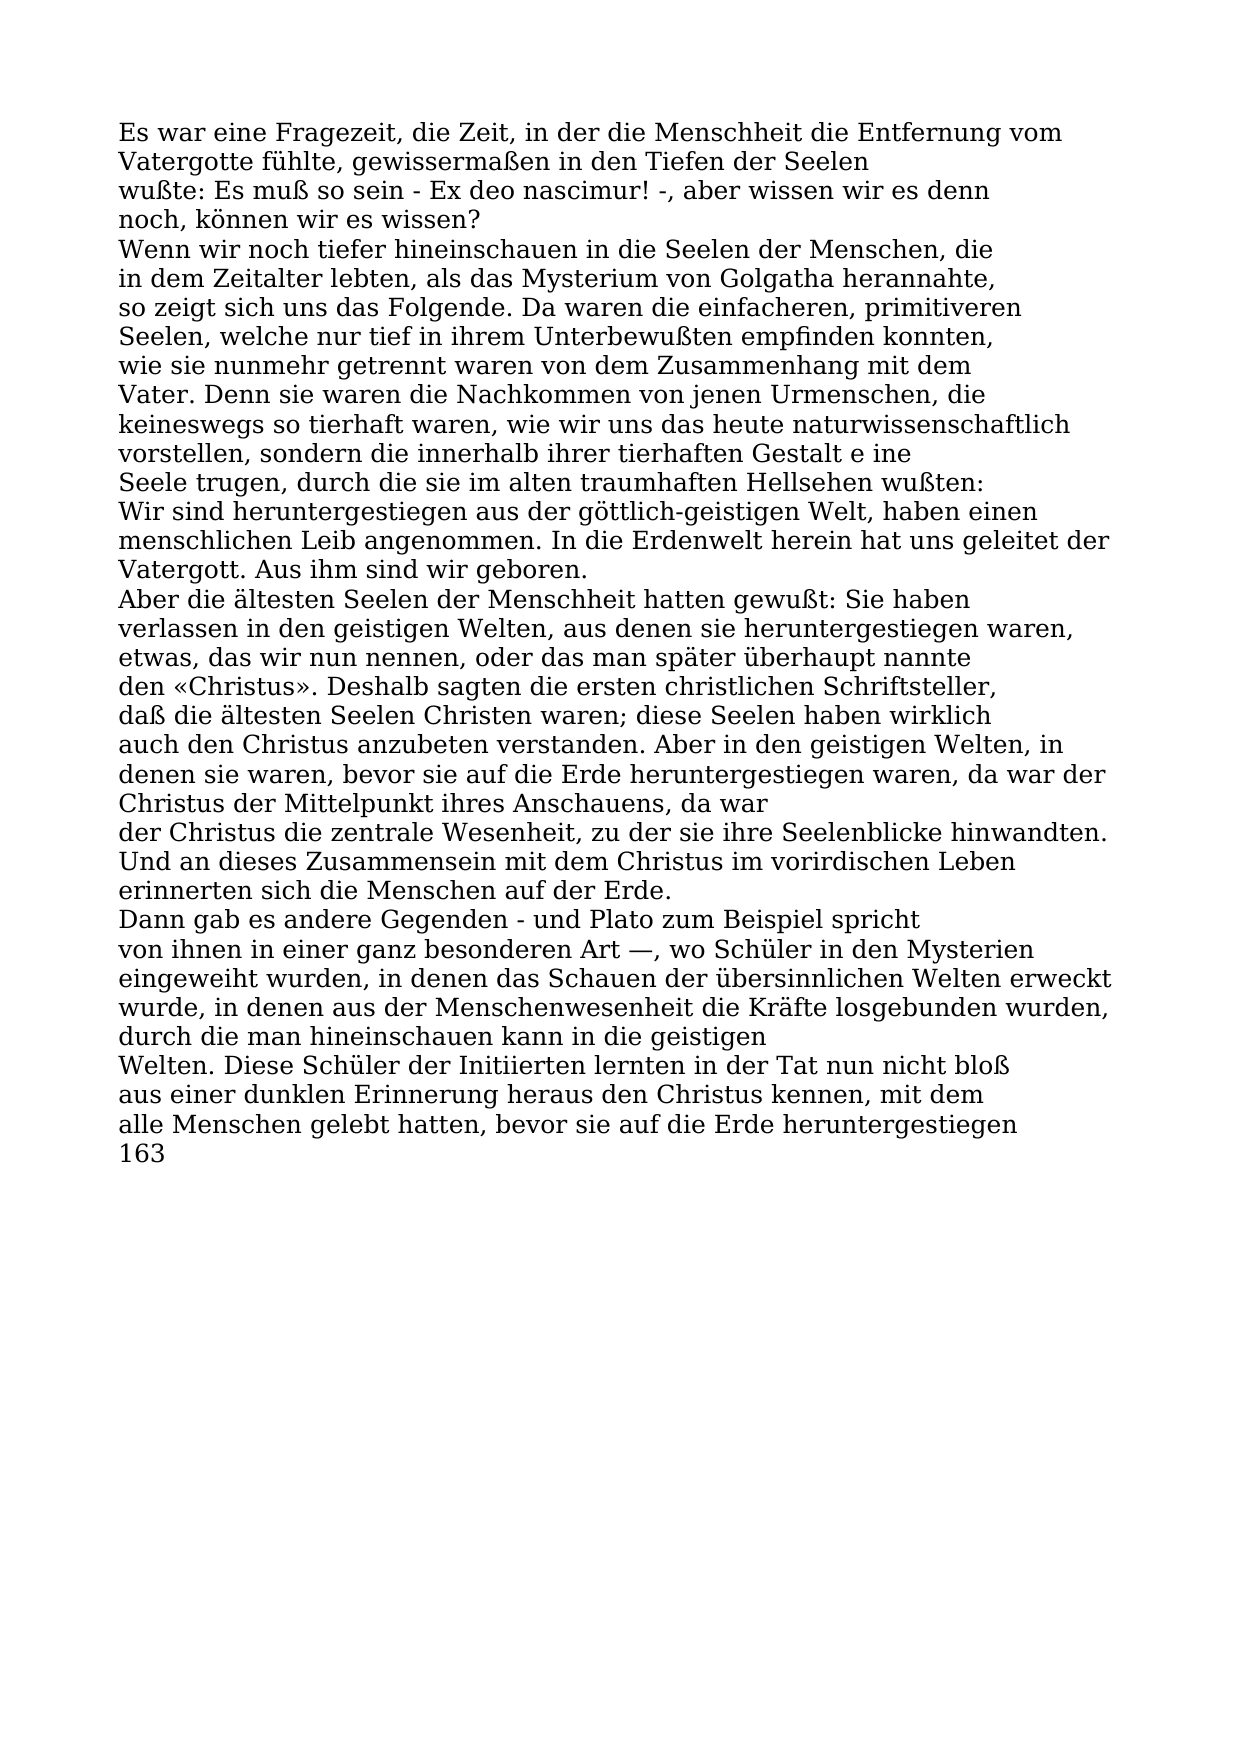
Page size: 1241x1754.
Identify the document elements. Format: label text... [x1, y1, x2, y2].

text verlassen in den geistigen Welten, aus denen sie heruntergestiegen waren, etwas, das wir nun nennen, oder das man später überhaupt nannte [118, 614, 1122, 672]
text Seelen, welche nur tief in ihrem Unterbewußten empfinden konnten, [118, 322, 1122, 351]
text keineswegs so tierhaft waren, wie wir uns das heute naturwissenschaftlich vorstellen, sondern die innerhalb ihrer tierhaften Gestalt e ine [118, 410, 1122, 468]
text daß die ältesten Seelen Christen waren; diese Seelen haben wirklich [118, 701, 1122, 731]
text alle Menschen gelebt hatten, bevor sie auf die Erde heruntergestiegen [118, 1110, 1122, 1139]
text so zeigt sich uns das Folgende. Da waren die einfacheren, primitiveren [118, 293, 1122, 322]
text von ihnen in einer ganz besonderen Art —, wo Schüler in den Mysterien eingeweiht wurden, in denen das Schauen der übersinnlichen Welten erweckt wurde, in denen aus der Menschenwesenheit die Kräfte losgebunden wurden, durch die man hineinschauen kann in die geistigen [118, 935, 1122, 1051]
text der Christus die zentrale Wesenheit, zu der sie ihre Seelenblicke hinwandten. Und an dieses Zusammensein mit dem Christus im vorirdischen Leben erinnerten sich die Menschen auf der Erde. [118, 818, 1122, 906]
text Aber die ältesten Seelen der Menschheit hatten gewußt: Sie haben [118, 585, 1122, 614]
text aus einer dunklen Erinnerung heraus den Christus kennen, mit dem [118, 1081, 1122, 1110]
text Wenn wir noch tiefer hineinschauen in die Seelen der Menschen, die [118, 235, 1122, 264]
text noch, können wir es wissen? [118, 206, 1122, 235]
text in dem Zeitalter lebten, als das Mysterium von Golgatha herannahte, [118, 264, 1122, 293]
text Vater. Denn sie waren die Nachkommen von jenen Urmenschen, die [118, 381, 1122, 410]
text menschlichen Leib angenommen. In die Erdenwelt herein hat uns geleitet der Vatergott. Aus ihm sind wir geboren. [118, 526, 1122, 585]
text Seele trugen, durch die sie im alten traumhaften Hellsehen wußten: [118, 468, 1122, 497]
text Welten. Diese Schüler der Initiierten lernten in der Tat nun nicht bloß [118, 1051, 1122, 1081]
text wußte: Es muß so sein - Ex deo nascimur! -, aber wissen wir es denn [118, 176, 1122, 206]
text Dann gab es andere Gegenden - und Plato zum Beispiel spricht [118, 906, 1122, 935]
text 163 [118, 1139, 1122, 1168]
text wie sie nunmehr getrennt waren von dem Zusammenhang mit dem [118, 351, 1122, 381]
text den «Christus». Deshalb sagten die ersten christlichen Schriftsteller, [118, 672, 1122, 701]
text auch den Christus anzubeten verstanden. Aber in den geistigen Welten, in denen sie waren, bevor sie auf die Erde heruntergestiegen waren, da war der Christus der Mittelpunkt ihres Anschauens, da war [118, 731, 1122, 818]
text Es war eine Fragezeit, die Zeit, in der die Menschheit die Entfernung vom Vatergotte fühlte, gewissermaßen in den Tiefen der Seelen [118, 118, 1122, 176]
text Wir sind heruntergestiegen aus der göttlich-geistigen Welt, haben einen [118, 497, 1122, 526]
